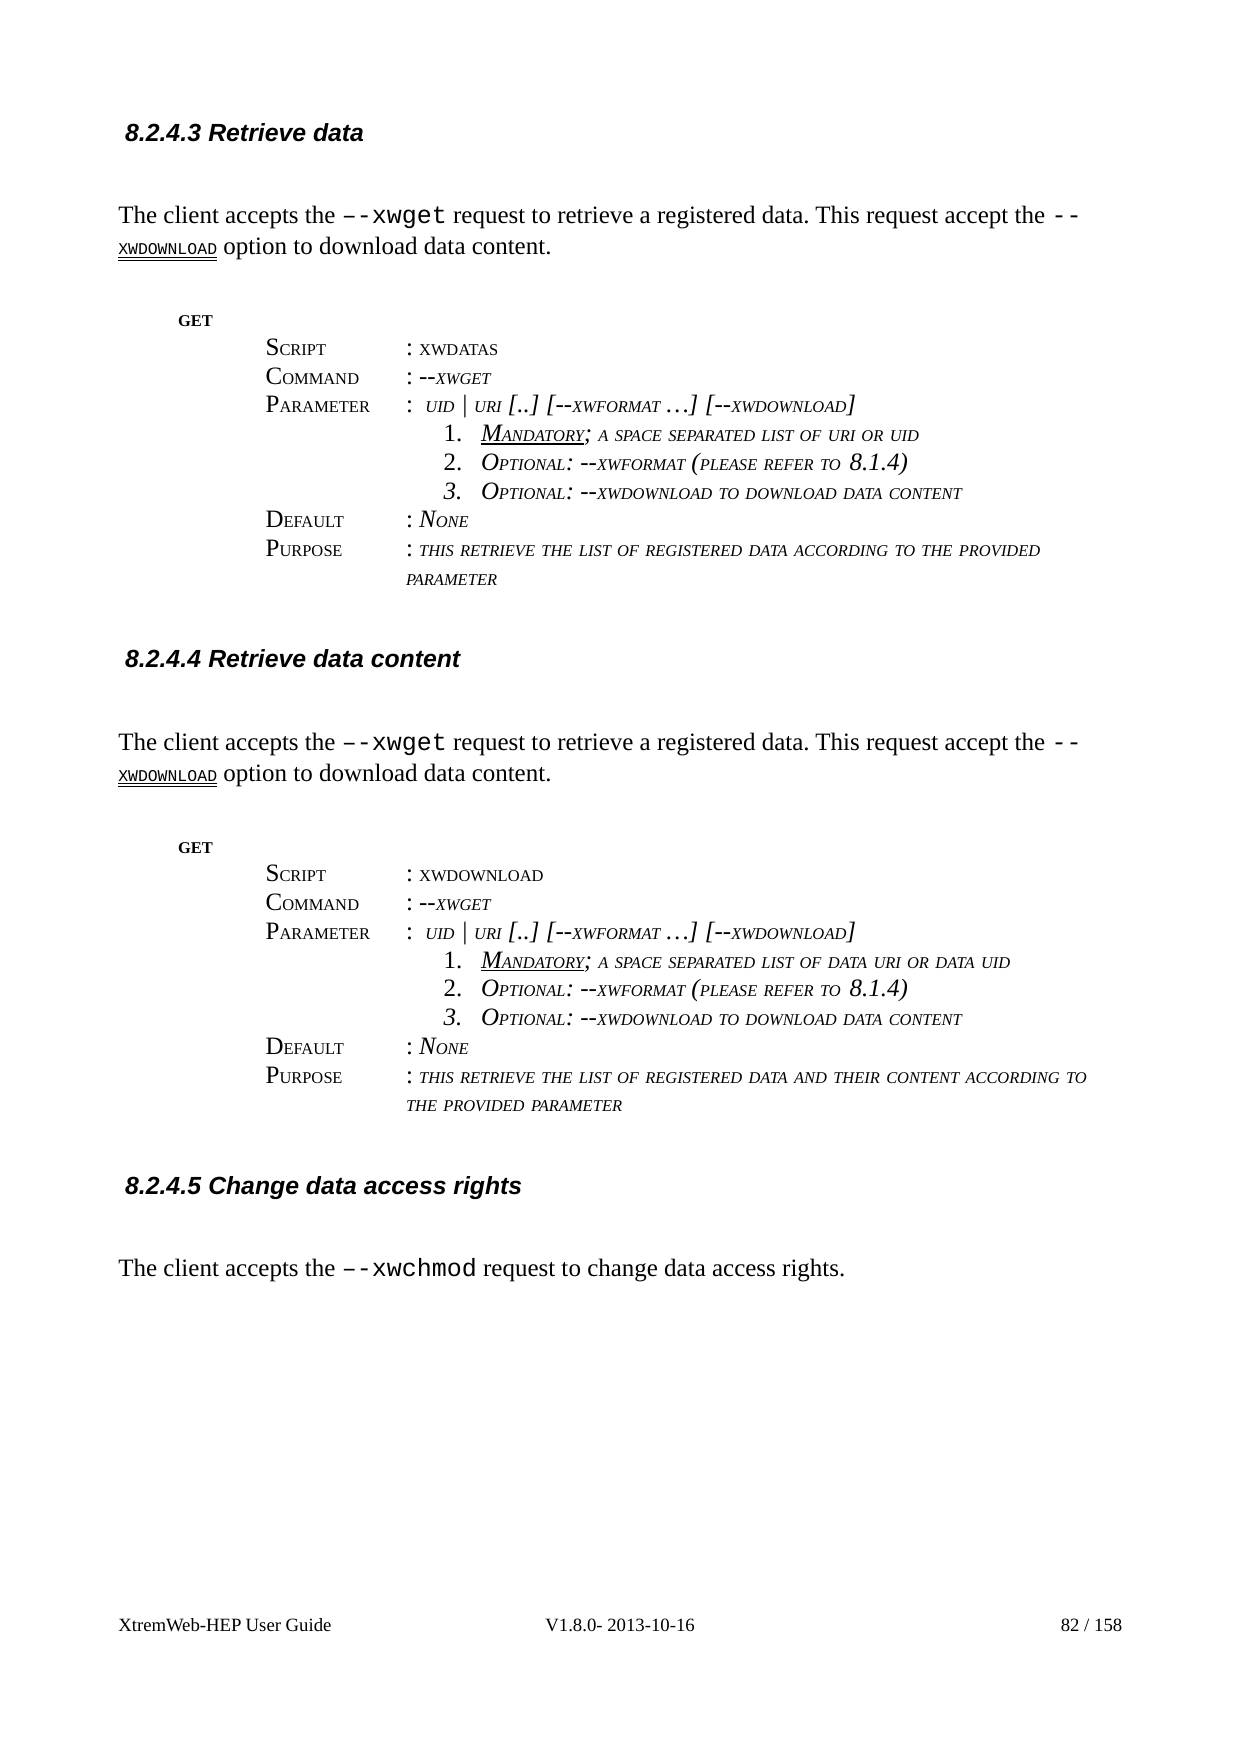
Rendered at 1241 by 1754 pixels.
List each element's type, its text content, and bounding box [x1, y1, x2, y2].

list Optional: --xwdownload to download data content [443, 1002, 1122, 1031]
text get [178, 830, 1122, 858]
subtitle Change data access rights [118, 1171, 1122, 1199]
list Mandatory; a space separated list of data uri or data uid [443, 945, 1122, 973]
text Default : None [265, 1031, 1122, 1060]
text Purpose : this retrieve the list of registered data according to the provided parameter [265, 533, 1122, 591]
text Script : xwdatas [265, 332, 1122, 361]
text Parameter : uid | uri [..] [--xwformat …] [--xwdownload] [265, 389, 1122, 418]
text The client accepts the –-xwchmod request to change data access rights. [118, 1253, 1122, 1284]
text Parameter : uid | uri [..] [--xwformat …] [--xwdownload] [265, 916, 1122, 945]
text Purpose : this retrieve the list of registered data and their content according to the provided parameter [265, 1060, 1122, 1117]
text The client accepts the –-xwget request to retrieve a registered data. This request accept the --xwdownload option to download data content. [118, 727, 1122, 788]
list Optional: --xwdownload to download data content [443, 476, 1122, 504]
text Command : --xwget [265, 361, 1122, 389]
subtitle Retrieve data [118, 118, 1122, 147]
text Default : None [265, 504, 1122, 533]
text get [178, 303, 1122, 332]
subtitle Retrieve data content [118, 644, 1122, 673]
text The client accepts the –-xwget request to retrieve a registered data. This request accept the --xwdownload option to download data content. [118, 200, 1122, 262]
text Command : --xwget [265, 887, 1122, 916]
list Mandatory; a space separated list of uri or uid [443, 418, 1122, 447]
text Script : xwdownload [265, 858, 1122, 887]
list Optional: --xwformat (please refer to 8.1.4) [443, 447, 1122, 476]
list Optional: --xwformat (please refer to 8.1.4) [443, 973, 1122, 1002]
